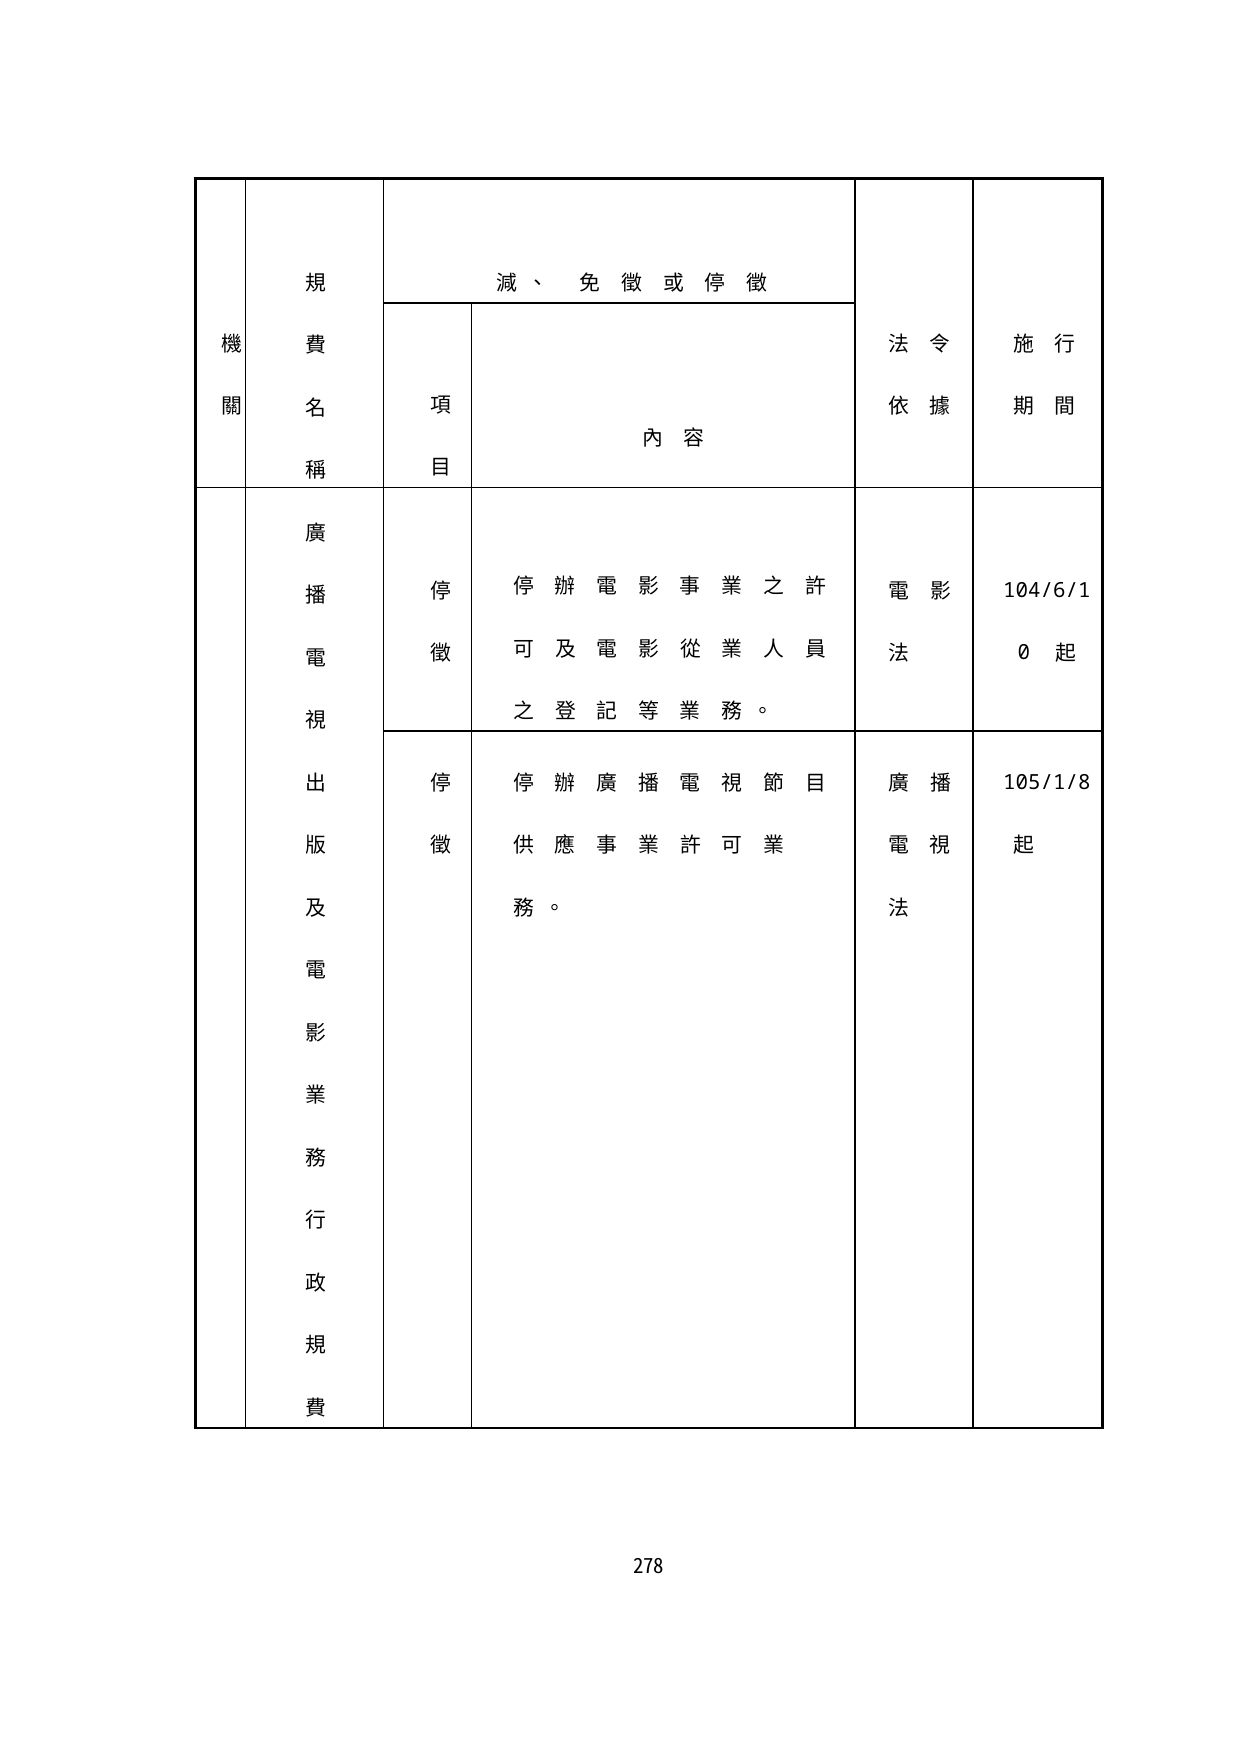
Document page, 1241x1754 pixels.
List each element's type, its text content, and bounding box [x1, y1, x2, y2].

table_cell 105/1/8起 [974, 732, 1101, 1427]
table_header 減、免徵或停徵 [384, 180, 854, 302]
table_cell 停徵 [384, 488, 471, 730]
table_cell 停辦廣播電視節目供應事業許可業務。 [472, 732, 854, 1427]
table_cell 停徵 [384, 732, 471, 1427]
table_cell 廣播電視法 [856, 732, 972, 1427]
table_cell 項目 [384, 304, 471, 487]
table_cell 停辦電影事業之許可及電影從業人員之登記等業務。 [472, 488, 854, 730]
table_header 施行期間 [974, 180, 1101, 487]
table_header 法令依據 [856, 180, 972, 487]
table_cell 電影法 [856, 488, 972, 730]
table_cell 104/6/10起 [974, 488, 1101, 730]
table_header 機關 [197, 180, 245, 487]
table_header 規費名稱 [246, 180, 383, 487]
table_cell 廣播電視出版及電影業務行政規費收費標準 [246, 488, 383, 1427]
table_cell [197, 488, 245, 1427]
table_cell 內容 [472, 304, 854, 487]
